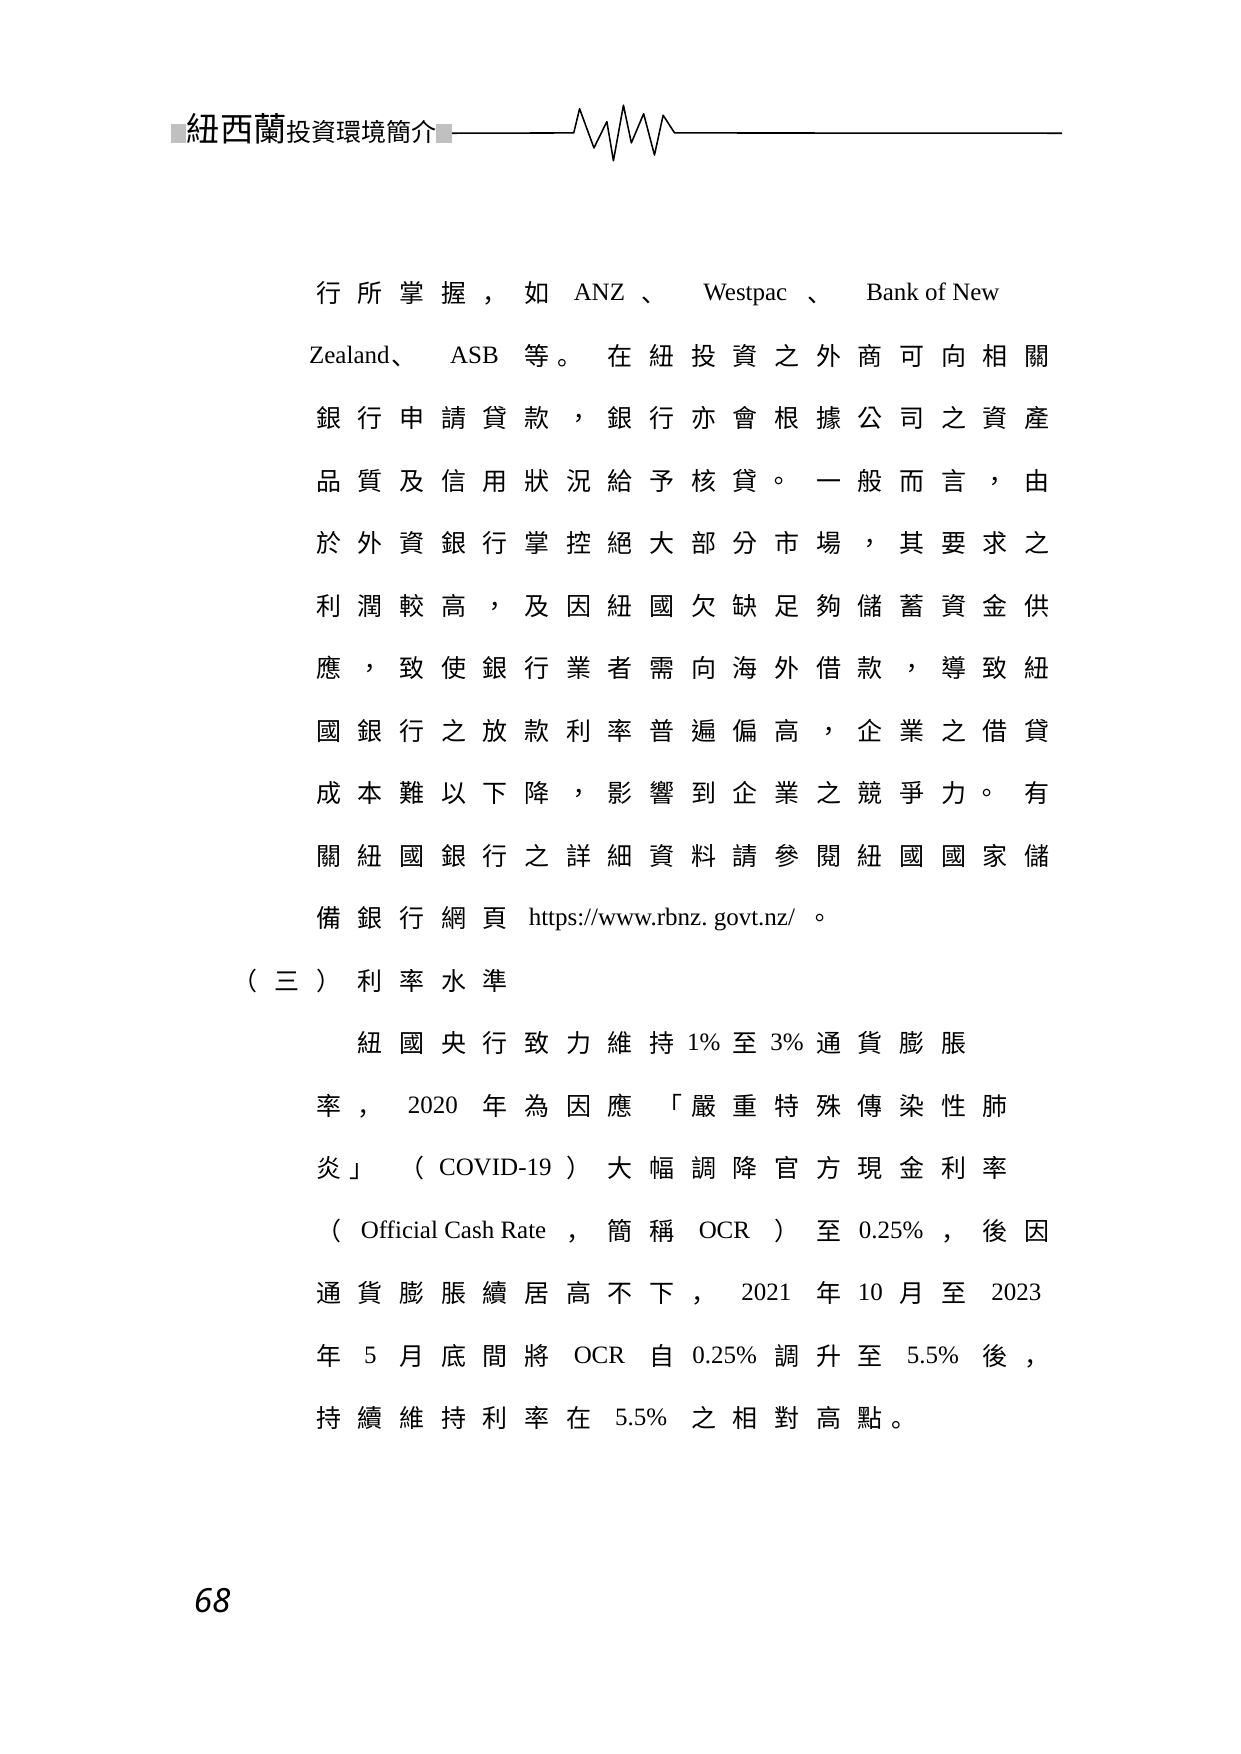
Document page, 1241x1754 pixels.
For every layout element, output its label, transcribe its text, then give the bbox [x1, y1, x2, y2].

text （三）利率水準 [207, 938, 1058, 1000]
text 紐國央行致力維持1%至3%通貨膨脹率，2020年為因應「嚴重特殊傳染性肺炎」（COVID-19）大幅調降官方現金利率（Official Cash Rate，簡稱OCR）至0.25%，後因通貨膨脹續居高不下，2021年10月至2023年5月底間將OCR自0.25%調升至5.5%後，持續維持利率在5.5%之相對高點。 [281, 1000, 1058, 1438]
text 行所掌握，如ANZ、Westpac、Bank of New Zealand、ASB等。在紐投資之外商可向相關銀行申請貸款，銀行亦會根據公司之資產品質及信用狀況給予核貸。一般而言，由於外資銀行掌控絕大部分市場，其要求之利潤較高，及因紐國欠缺足夠儲蓄資金供應，致使銀行業者需向海外借款，導致紐國銀行之放款利率普遍偏高，企業之借貸成本難以下降，影響到企業之競爭力。有關紐國銀行之詳細資料請參閱紐國國家儲備銀行網頁https://www.rbnz. govt.nz/。 [281, 250, 1058, 938]
